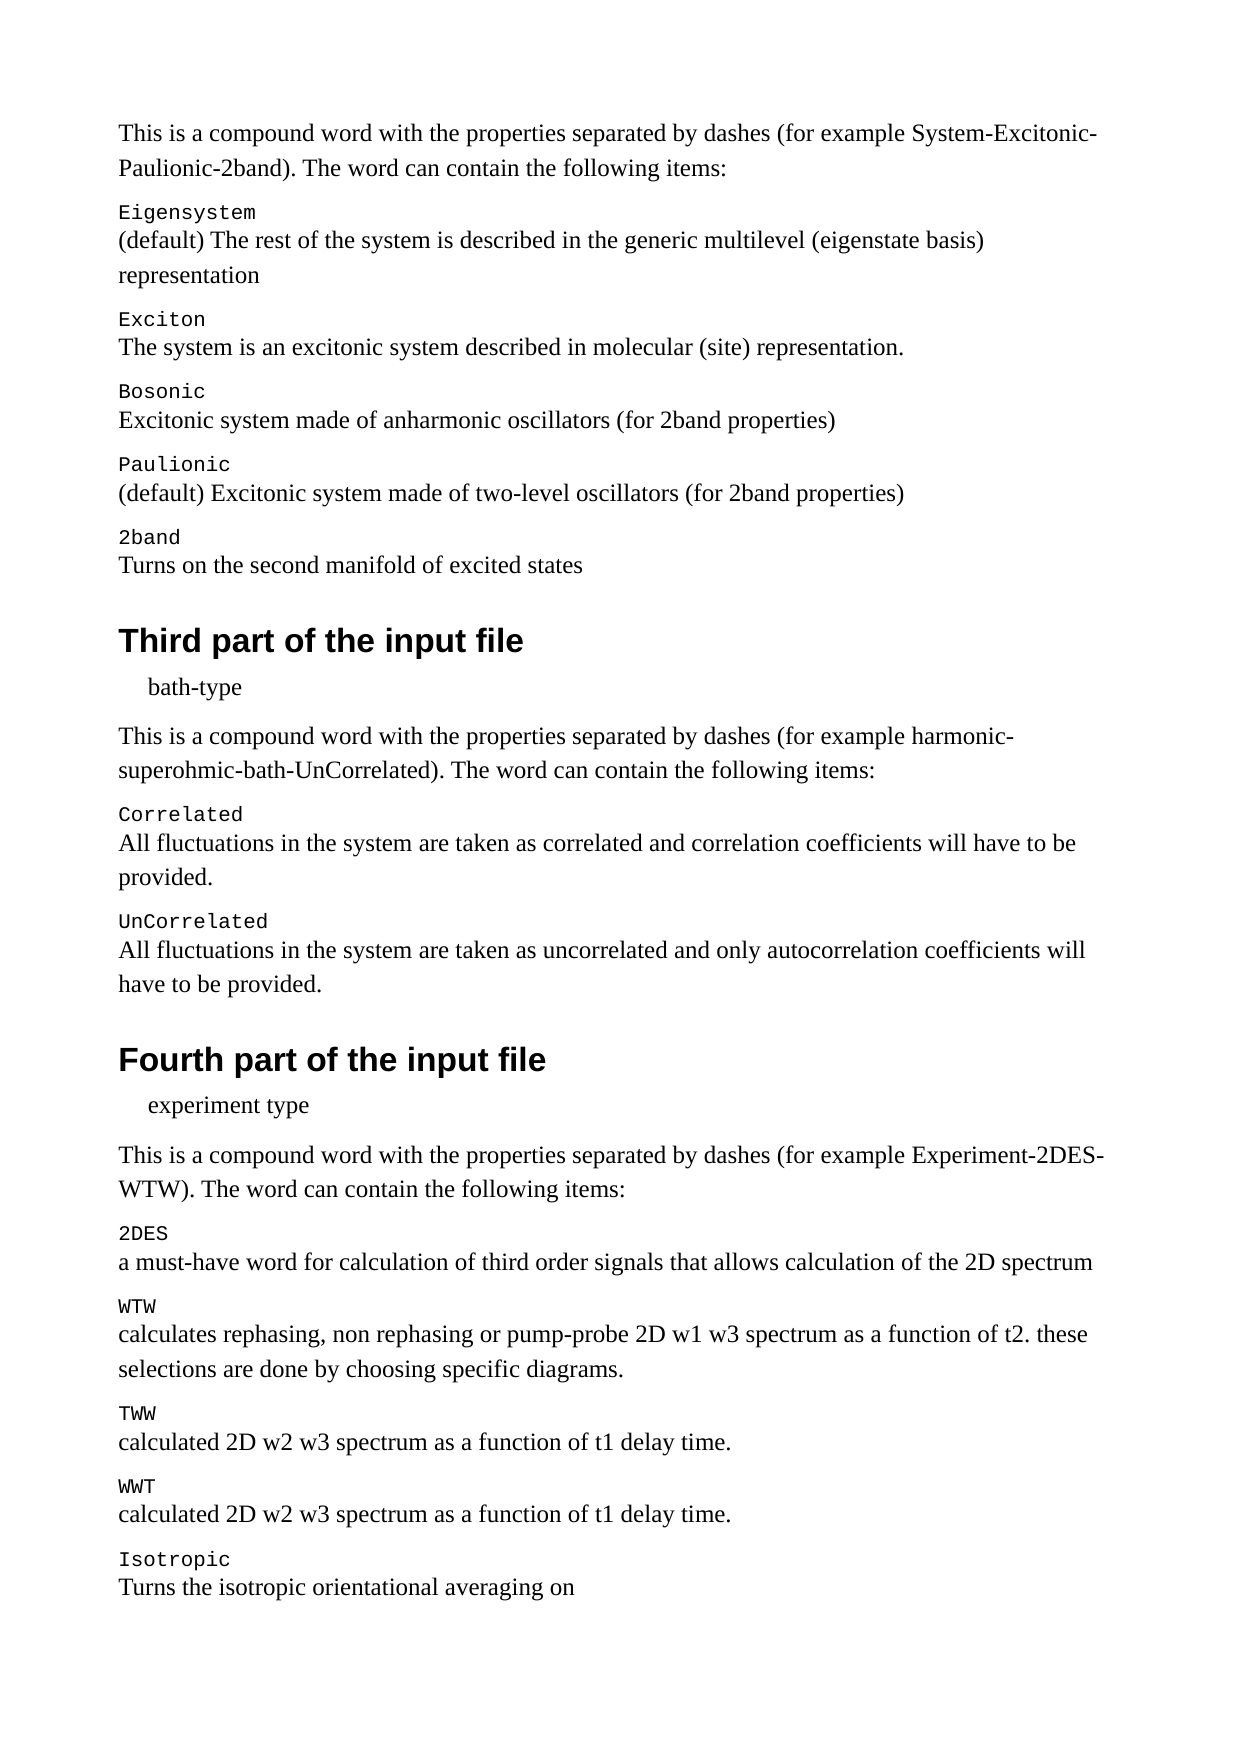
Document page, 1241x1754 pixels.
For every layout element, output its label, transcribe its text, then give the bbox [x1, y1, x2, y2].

text calculated 2D w2 w3 spectrum as a function of t1 delay time. [118, 1427, 1122, 1456]
text calculated 2D w2 w3 spectrum as a function of t1 delay time. [118, 1499, 1122, 1528]
text (default) The rest of the system is described in the generic multilevel (eigenstate basis) representation [118, 225, 1122, 288]
text Eigensystem [118, 202, 1122, 225]
text The system is an excitonic system described in molecular (site) representation. [118, 332, 1122, 361]
subtitle Fourth part of the input file [118, 1039, 1122, 1078]
text 2band [118, 527, 1122, 551]
text Excitonic system made of anharmonic oscillators (for 2band properties) [118, 405, 1122, 434]
text experiment type [118, 1091, 1122, 1119]
text Turns the isotropic orientational averaging on [118, 1572, 1122, 1601]
text This is a compound word with the properties separated by dashes (for example harmonic-superohmic-bath-UnCorrelated). The word can contain the following items: [118, 721, 1122, 784]
text calculates rephasing, non rephasing or pump-probe 2D w1 w3 spectrum as a function of t2. these selections are done by choosing specific diagrams. [118, 1319, 1122, 1383]
text WTW [118, 1296, 1122, 1319]
subtitle Third part of the input file [118, 621, 1122, 659]
text This is a compound word with the properties separated by dashes (for example System-Excitonic-Paulionic-2band). The word can contain the following items: [118, 118, 1122, 181]
text bath-type [118, 672, 1122, 700]
text (default) Excitonic system made of two-level oscillators (for 2band properties) [118, 478, 1122, 507]
text UnCorrelated [118, 911, 1122, 935]
text 2DES [118, 1223, 1122, 1247]
text Isotropic [118, 1548, 1122, 1572]
text Turns on the second manifold of excited states [118, 551, 1122, 579]
text All fluctuations in the system are taken as correlated and correlation coefficients will have to be provided. [118, 828, 1122, 891]
text a must-have word for calculation of third order signals that allows calculation of the 2D spectrum [118, 1247, 1122, 1276]
text This is a compound word with the properties separated by dashes (for example Experiment-2DES-WTW). The word can contain the following items: [118, 1140, 1122, 1203]
text Correlated [118, 804, 1122, 828]
text TWW [118, 1403, 1122, 1427]
text Bosonic [118, 382, 1122, 405]
text All fluctuations in the system are taken as uncorrelated and only autocorrelation coefficients will have to be provided. [118, 935, 1122, 998]
text Paulionic [118, 454, 1122, 478]
text Exciton [118, 309, 1122, 332]
text WWT [118, 1476, 1122, 1499]
